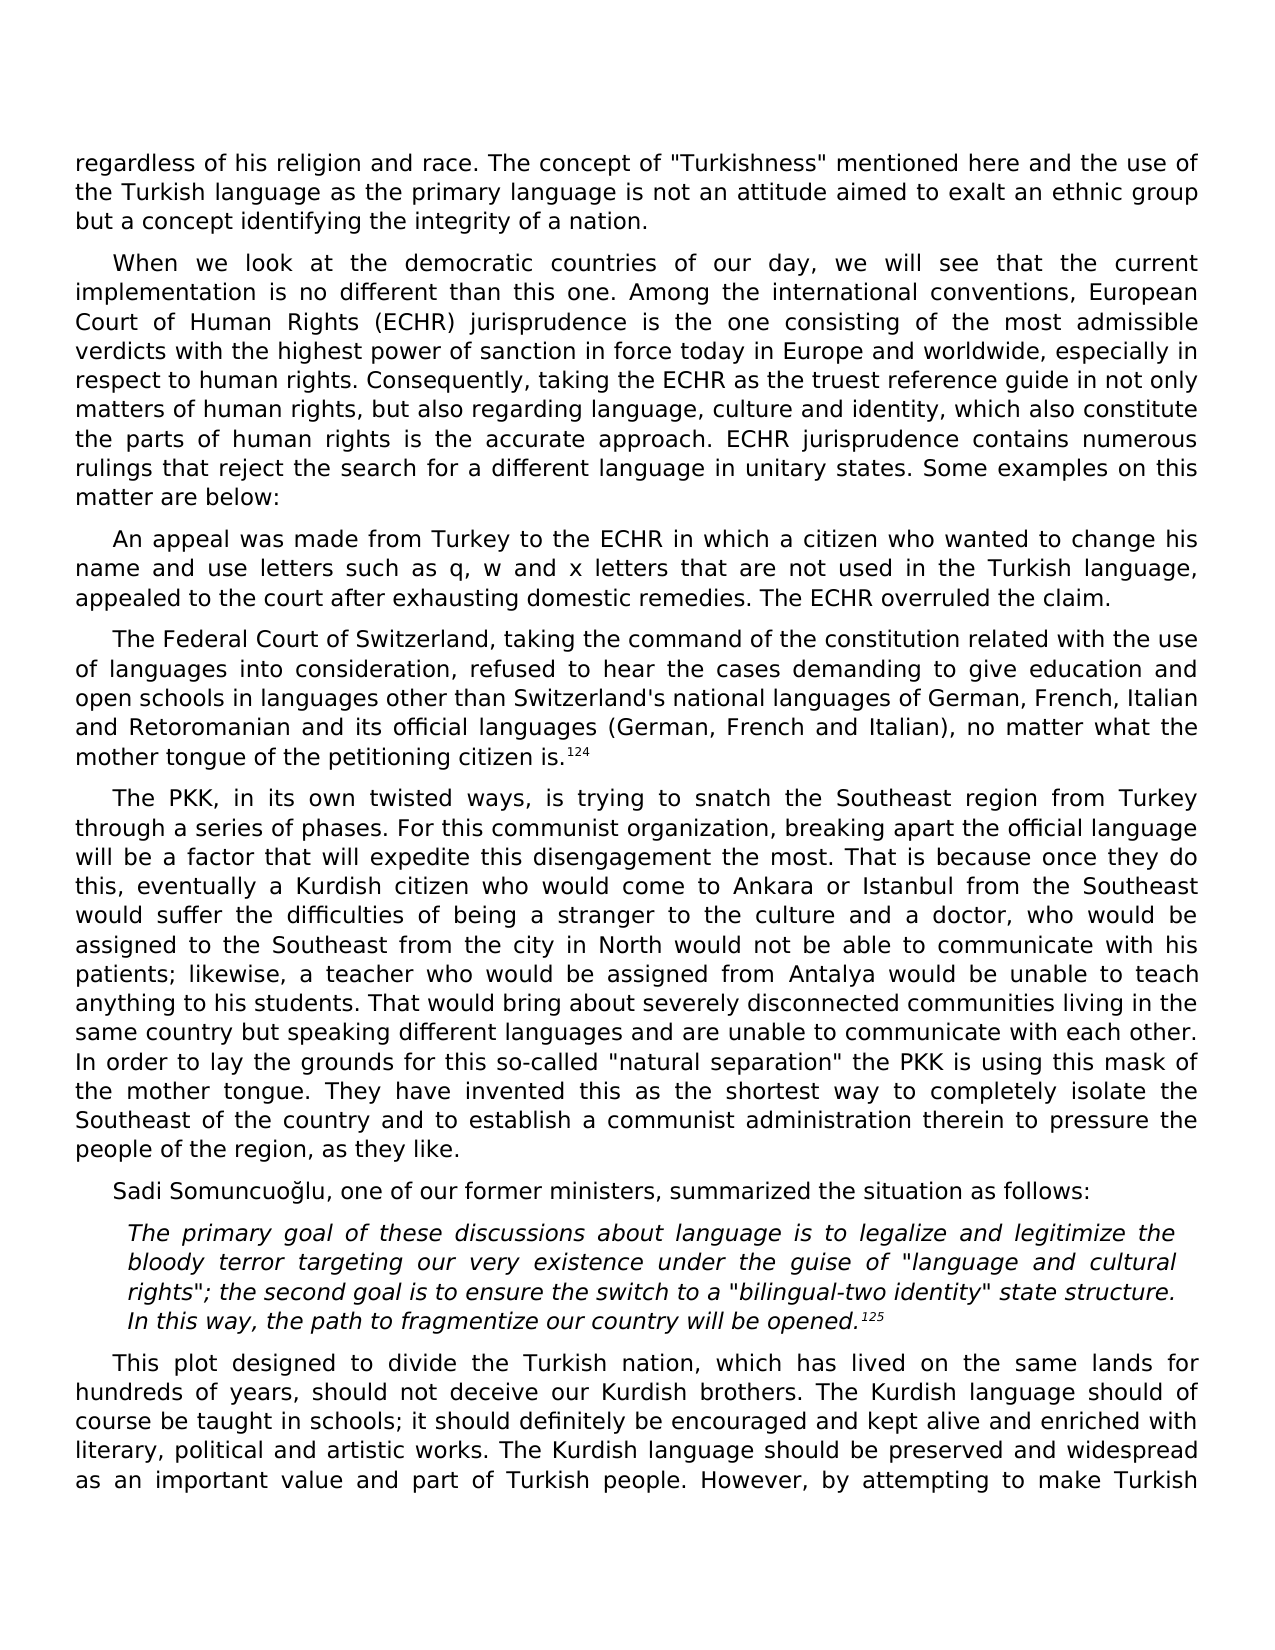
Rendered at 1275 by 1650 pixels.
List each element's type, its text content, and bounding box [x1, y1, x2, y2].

text An appeal was made from Turkey to the ECHR in which a citizen who wanted to change his name and use letters such as q, w and x letters that are not used in the Turkish language, appealed to the court after exhausting domestic remedies. The ECHR overruled the claim. [75, 526, 1200, 611]
text The primary goal of these discussions about language is to legalize and legitimize the bloody terror targeting our very existence under the guise of "language and cultural rights"; the second goal is to ensure the switch to a "bilingual-two identity" state structure. In this way, the path to fragmentize our country will be opened.125 [127, 1220, 1177, 1335]
text When we look at the democratic countries of our day, we will see that the current implementation is no different than this one. Among the international conventions, European Court of Human Rights (ECHR) jurisprudence is the one consisting of the most admissible verdicts with the highest power of sanction in force today in Europe and worldwide, especially in respect to human rights. Consequently, taking the ECHR as the truest reference guide in not only matters of human rights, but also regarding language, culture and identity, which also constitute the parts of human rights is the accurate approach. ECHR jurisprudence contains numerous rulings that reject the search for a different language in unitary states. Some examples on this matter are below: [75, 250, 1200, 511]
text The PKK, in its own twisted ways, is trying to snatch the Southeast region from Turkey through a series of phases. For this communist organization, breaking apart the official language will be a factor that will expedite this disengagement the most. That is because once they do this, eventually a Kurdish citizen who would come to Ankara or Istanbul from the Southeast would suffer the difficulties of being a stranger to the culture and a doctor, who would be assigned to the Southeast from the city in North would not be able to communicate with his patients; likewise, a teacher who would be assigned from Antalya would be unable to teach anything to his students. That would bring about severely disconnected communities living in the same country but speaking different languages and are unable to communicate with each other. In order to lay the grounds for this so-called "natural separation" the PKK is using this mask of the mother tongue. They have invented this as the shortest way to completely isolate the Southeast of the country and to establish a communist administration therein to pressure the people of the region, as they like. [75, 785, 1200, 1163]
text regardless of his religion and race. The concept of "Turkishness" mentioned here and the use of the Turkish language as the primary language is not an attitude aimed to exalt an ethnic group but a concept identifying the integrity of a nation. [75, 150, 1200, 235]
text The Federal Court of Switzerland, taking the command of the constitution related with the use of languages into consideration, refused to hear the cases demanding to give education and open schools in languages other than Switzerland's national languages of German, French, Italian and Retoromanian and its official languages (German, French and Italian), no matter what the mother tongue of the petitioning citizen is.124 [75, 627, 1200, 770]
text Sadi Somuncuoğlu, one of our former ministers, summarized the situation as follows: [75, 1178, 1200, 1205]
text This plot designed to divide the Turkish nation, which has lived on the same lands for hundreds of years, should not deceive our Kurdish brothers. The Kurdish language should of course be taught in schools; it should definitely be encouraged and kept alive and enriched with literary, political and artistic works. The Kurdish language should be preserved and widespread as an important value and part of Turkish people. However, by attempting to make Turkish [75, 1350, 1200, 1493]
